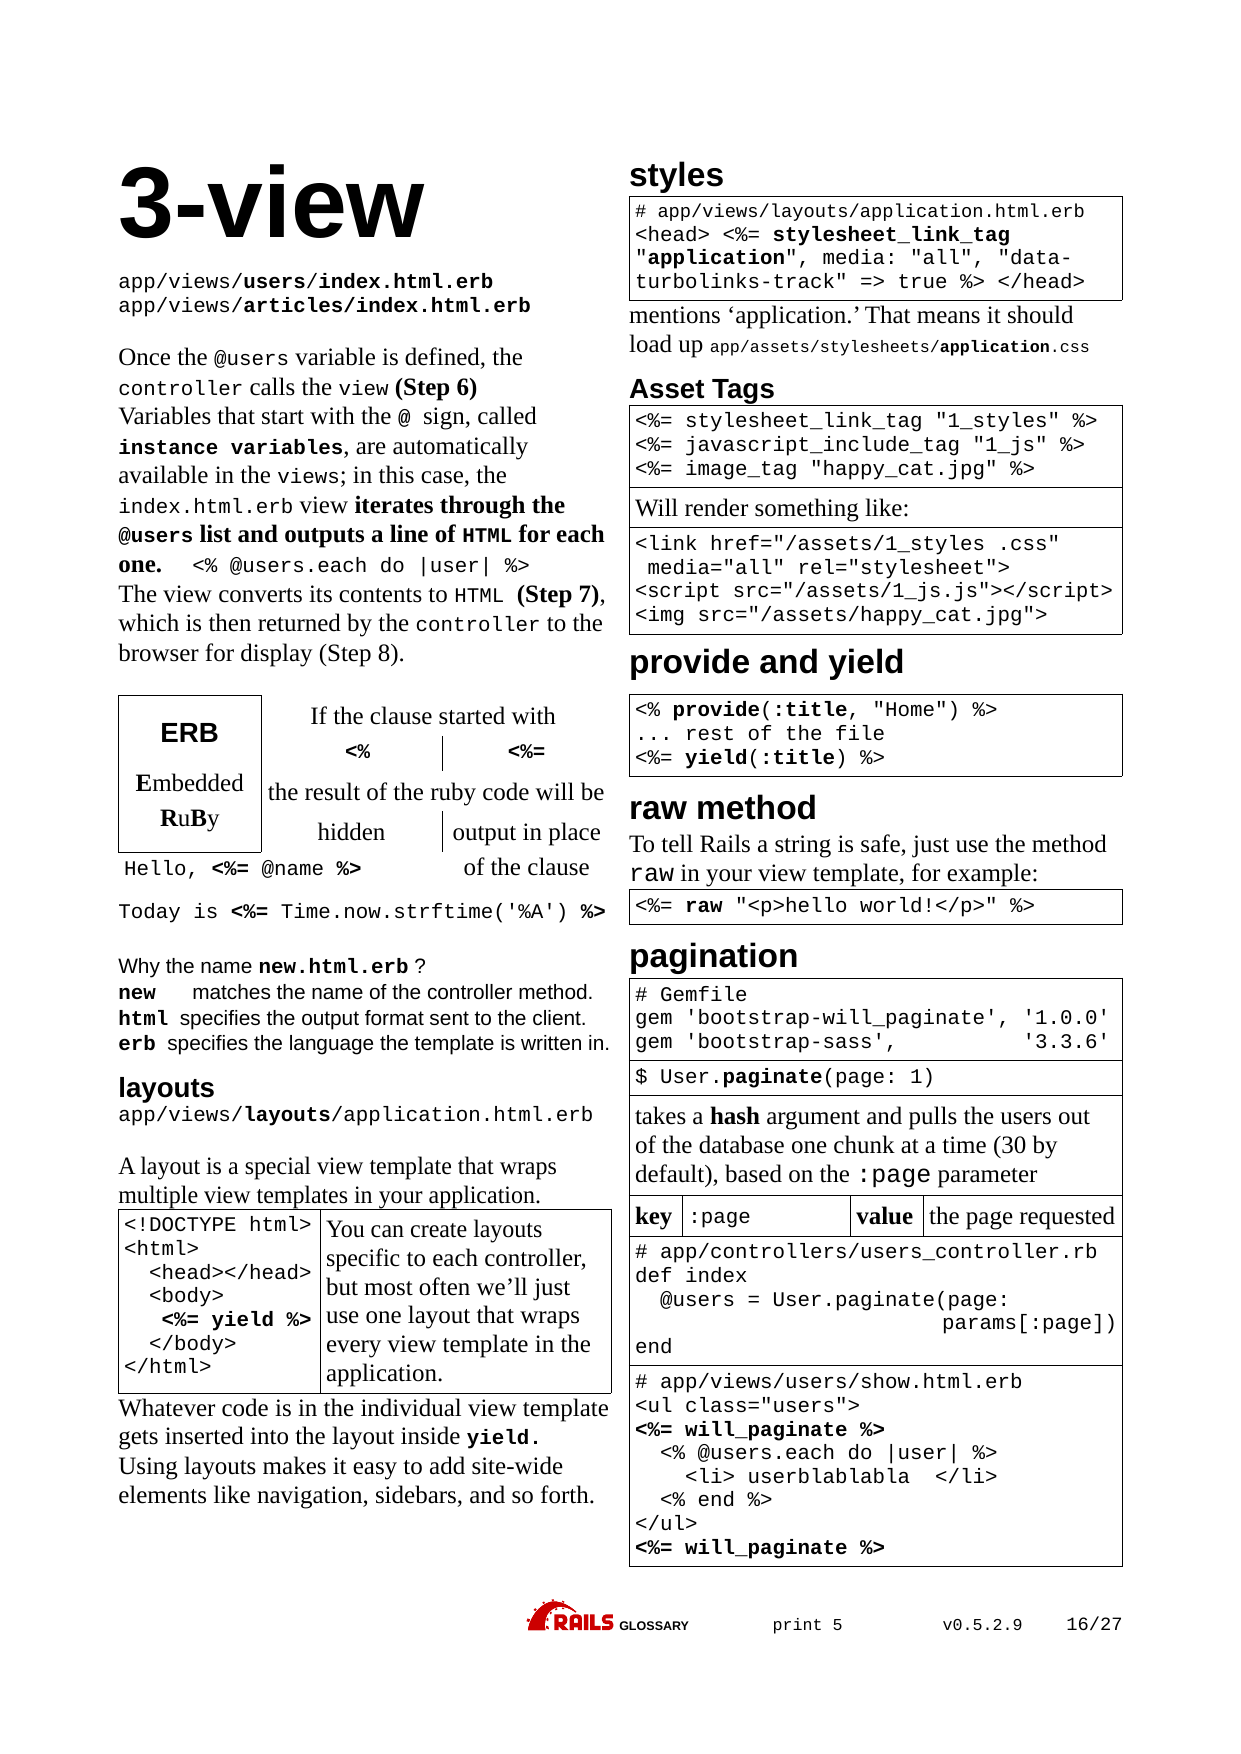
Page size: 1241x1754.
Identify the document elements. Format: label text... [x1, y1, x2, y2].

table_cell # app/controllers/users_controller.rb def index @users = User.paginate(page: params[:page]) end [630, 1237, 1122, 1365]
text new matches the name of the controller method. [118, 979, 611, 1005]
table_header <!DOCTYPE html> <html> <head></head> <body> <%= yield %> </body> </html> [119, 1210, 320, 1393]
table_cell Will render something like: [630, 488, 1122, 527]
table_cell key [630, 1196, 682, 1236]
text app/views/users/index.html.erb [118, 271, 611, 295]
table_header # app/views/layouts/application.html.erb <head> <%= stylesheet_link_tag "application", media: "all", "data-turbolinks-track" => true %> </head> [630, 197, 1122, 300]
table_header <%= stylesheet_link_tag "1_styles" %> <%= javascript_include_tag "1_js" %> <%= image_tag "happy_cat.jpg" %> [630, 406, 1122, 487]
table_cell hidden [262, 811, 442, 852]
text Once the @users variable is defined, the controller calls the view (Step 6) [118, 342, 611, 401]
text app/views/articles/index.html.erb [118, 295, 611, 318]
subtitle raw method [629, 788, 1122, 827]
table_cell :page [683, 1196, 850, 1236]
subtitle layouts [118, 1072, 611, 1104]
table_cell <%= [443, 736, 611, 771]
table_cell the result of the ruby code will be [262, 771, 611, 811]
text Whatever code is in the individual view template gets inserted into the layout inside yield. [118, 1394, 611, 1451]
table_header ERB Embedded RuBy [119, 696, 261, 852]
text Why the name new.html.erb ? [118, 954, 611, 979]
table_header You can create layouts specific to each controller, but most often we’ll just use one layout that wraps every view template in the application. [321, 1210, 611, 1393]
subtitle provide and yield [629, 642, 1122, 681]
text To tell Rails a string is safe, just use the method raw in your view template, for example: [629, 829, 1122, 889]
text html specifies the output format sent to the client. erb specifies the language the template is written in. [118, 1005, 611, 1057]
subtitle Asset Tags [629, 373, 1122, 404]
text Today is <%= Time.now.strftime('%A') %> [118, 901, 611, 924]
table_header # Gemfile gem 'bootstrap-will_paginate', '1.0.0' gem 'bootstrap-sass', '3.3.6' [630, 979, 1122, 1060]
table_header <% provide(:title, "Home") %> ... rest of the file <%= yield(:title) %> [630, 695, 1122, 776]
subtitle pagination [629, 936, 1122, 975]
text app/views/layouts/application.html.erb [118, 1104, 611, 1127]
table_header If the clause started with [262, 695, 611, 736]
table_cell $ User.paginate(page: 1) [630, 1061, 1122, 1095]
table_cell output in place of the clause [442, 811, 611, 901]
table_cell takes a hash argument and pulls the users out of the database one chunk at a time (30 by default), based on the :page parameter [630, 1096, 1122, 1195]
table_cell Hello, <%= @name %> [118, 852, 442, 901]
table_cell <% [262, 736, 442, 771]
table_cell value [851, 1196, 923, 1236]
text The view converts its contents to HTML (Step 7), which is then returned by the controller to the browser for display (Step 8). [118, 579, 611, 667]
table_header <%= raw "<p>hello world!</p>" %> [630, 890, 1122, 924]
subtitle styles [629, 155, 1122, 193]
table_cell <link href="/assets/1_styles .css" media="all" rel="stylesheet"> <script src="/assets/1_js.js"></script> <img src="/assets/happy_cat.jpg"> [630, 528, 1122, 633]
table_cell the page requested [924, 1196, 1122, 1236]
subtitle 3-view [118, 143, 611, 259]
text Variables that start with the @ sign, called instance variables, are automatically available in the views; in this case, the index.html.erb view iterates through the @users list and outputs a line of HTML for each one. <% @users.each do |user| %> [118, 401, 611, 579]
text A layout is a special view template that wraps multiple view templates in your application. [118, 1151, 611, 1208]
text mentions ‘application.’ That means it should load up app/assets/stylesheets/application.css [629, 301, 1122, 358]
text Using layouts makes it easy to add site-wide elements like navigation, sidebars, and so forth. [118, 1451, 611, 1508]
table_cell # app/views/users/show.html.erb <ul class="users"> <%= will_paginate %> <% @users.each do |user| %> <li> userblablabla </li> <% end %> </ul> <%= will_paginate %> [630, 1366, 1122, 1566]
